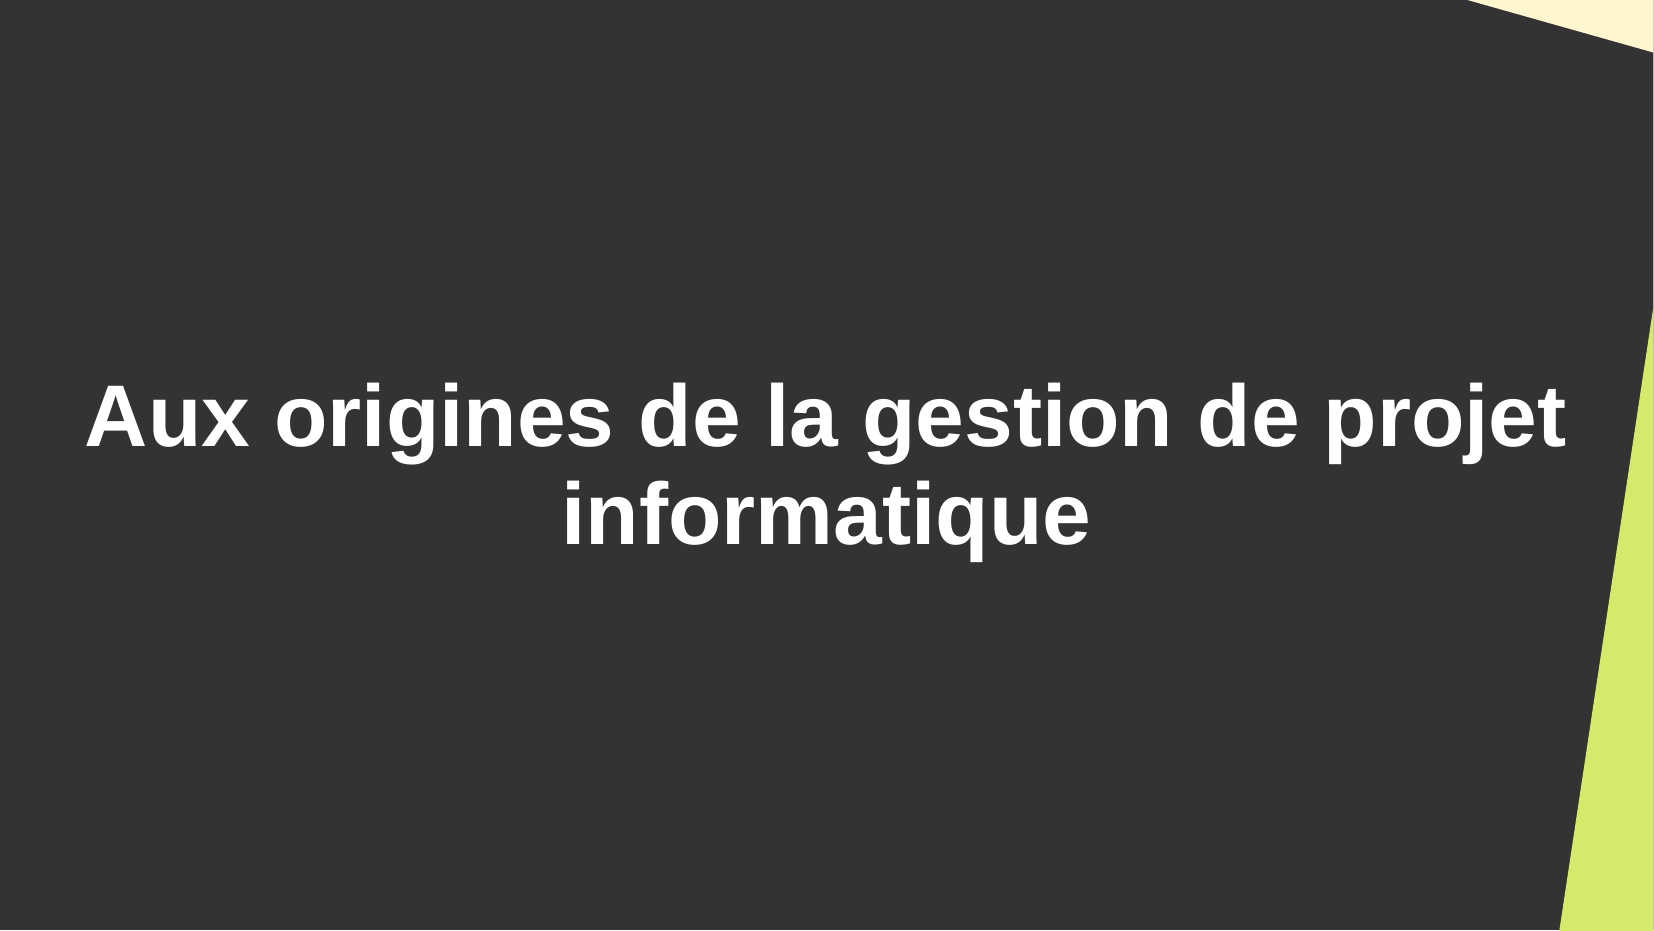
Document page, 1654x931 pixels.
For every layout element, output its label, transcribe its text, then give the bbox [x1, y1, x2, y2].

text_box [1467, 0, 1654, 53]
title Aux origines de la gestion de projet informatique [31, 367, 1622, 563]
text_box [1559, 302, 1654, 931]
